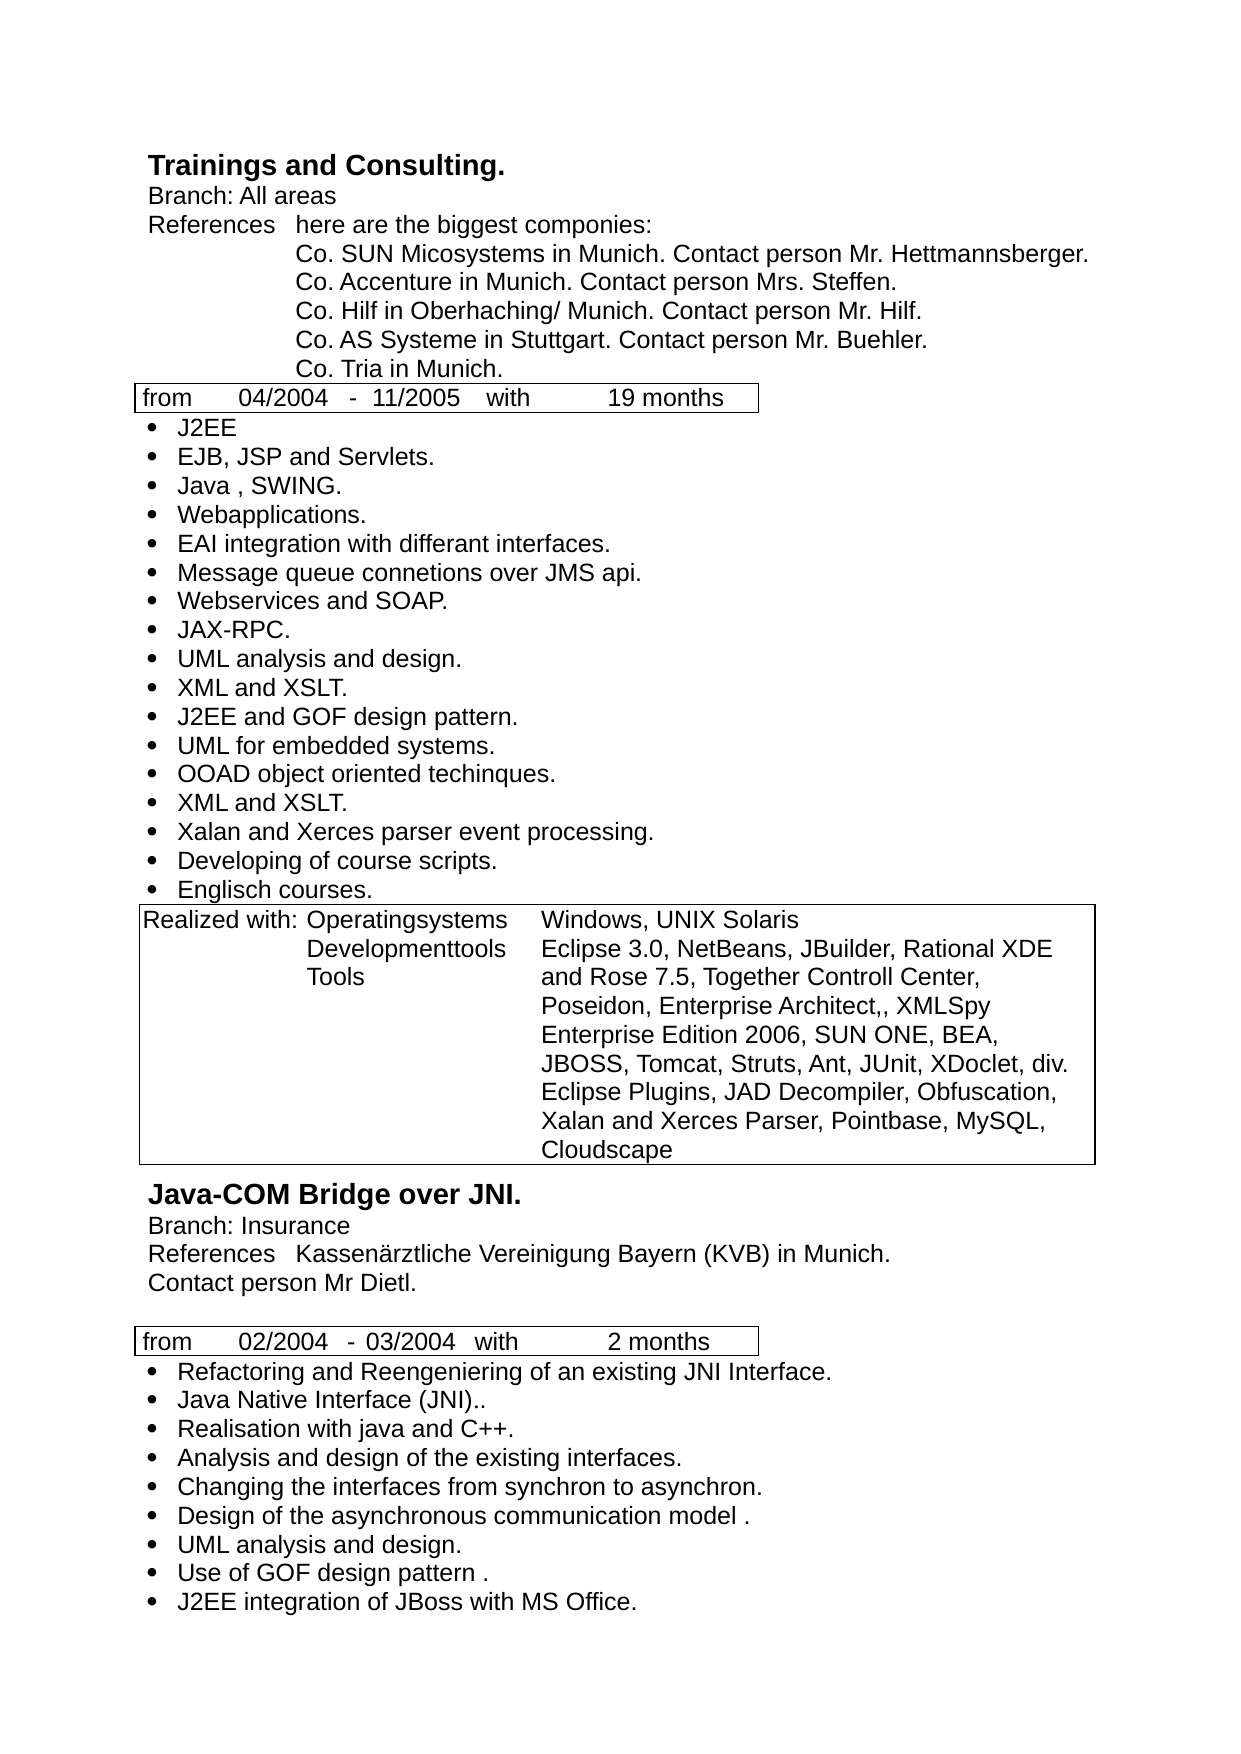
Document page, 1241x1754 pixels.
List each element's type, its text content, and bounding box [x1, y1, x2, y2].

list EJB, JSP and Servlets. [148, 442, 1104, 471]
list Java Native Interface (JNI).. [148, 1385, 1104, 1414]
text Branch: Insurance [148, 1211, 1104, 1239]
list Java , SWING. [148, 471, 1104, 500]
list Changing the interfaces from synchron to asynchron. [148, 1472, 1104, 1501]
table_cell Developmenttools Tools [303, 934, 538, 1163]
table_header Realized with: [140, 905, 303, 933]
text Co. Hilf in Oberhaching/ Munich. Contact person Mr. Hilf. [221, 296, 1104, 325]
table_header with [467, 1327, 600, 1355]
table_header 04/2004 [231, 384, 341, 412]
text References Kassenärztliche Vereinigung Bayern (KVB) in Munich. Contact person Mr Dietl. [148, 1239, 1104, 1297]
list J2EE and GOF design pattern. [148, 702, 1104, 731]
list Design of the asynchronous communication model . [148, 1501, 1104, 1529]
table_header 19 months [600, 384, 758, 412]
table_header from [136, 1327, 231, 1355]
table_cell [140, 934, 303, 1163]
list JAX-RPC. [148, 615, 1104, 644]
table_cell Eclipse 3.0, NetBeans, JBuilder, Rational XDE and Rose 7.5, Together Controll Center, Poseidon, Enterprise Architect,, XMLSpy Enterprise Edition 2006, SUN ONE, BEA, JBOSS, Tomcat, Struts, Ant, JUnit, XDoclet, div. Eclipse Plugins, JAD Decompiler, Obfuscation, Xalan and Xerces Parser, Pointbase, MySQL, Cloudscape [538, 934, 1094, 1163]
list XML and XSLT. [148, 788, 1104, 817]
list Developing of course scripts. [148, 846, 1104, 875]
text References here are the biggest componies: [148, 210, 1104, 239]
list UML for embedded systems. [148, 731, 1104, 759]
list Use of GOF design pattern . [148, 1558, 1104, 1587]
list J2EE integration of JBoss with MS Office. [148, 1587, 1104, 1616]
table_header Windows, UNIX Solaris [538, 905, 1094, 933]
list OOAD object oriented techinques. [148, 759, 1104, 788]
text Co. AS Systeme in Stuttgart. Contact person Mr. Buehler. [221, 325, 1104, 354]
list Englisch courses. [148, 875, 1104, 904]
text Co. SUN Micosystems in Munich. Contact person Mr. Hettmannsberger. [221, 239, 1104, 267]
list Refactoring and Reengeniering of an existing JNI Interface. [148, 1356, 1104, 1385]
table_header 2 months [600, 1327, 758, 1355]
table_header Operatingsystems [303, 905, 538, 933]
list Message queue connetions over JMS api. [148, 557, 1104, 586]
subtitle Trainings and Consulting. [148, 148, 1104, 181]
text Co. Tria in Munich. [221, 354, 1104, 382]
table_header 02/2004 [231, 1327, 339, 1355]
table_header with [479, 384, 600, 412]
table_header from [136, 384, 231, 412]
list Xalan and Xerces parser event processing. [148, 817, 1104, 846]
list Analysis and design of the existing interfaces. [148, 1443, 1104, 1472]
list Realisation with java and C++. [148, 1414, 1104, 1443]
text Branch: All areas [148, 181, 1104, 210]
list XML and XSLT. [148, 673, 1104, 702]
table_header 11/2005 [365, 384, 479, 412]
table_header - [340, 1327, 358, 1355]
subtitle Java-COM Bridge over JNI. [148, 1177, 1104, 1211]
list Webservices and SOAP. [148, 586, 1104, 615]
list UML analysis and design. [148, 644, 1104, 673]
table_header - [341, 384, 364, 412]
table_header 03/2004 [358, 1327, 467, 1355]
list EAI integration with differant interfaces. [148, 529, 1104, 557]
text Co. Accenture in Munich. Contact person Mrs. Steffen. [221, 267, 1104, 296]
list J2EE [148, 413, 1104, 442]
list Webapplications. [148, 500, 1104, 529]
list UML analysis and design. [148, 1529, 1104, 1558]
